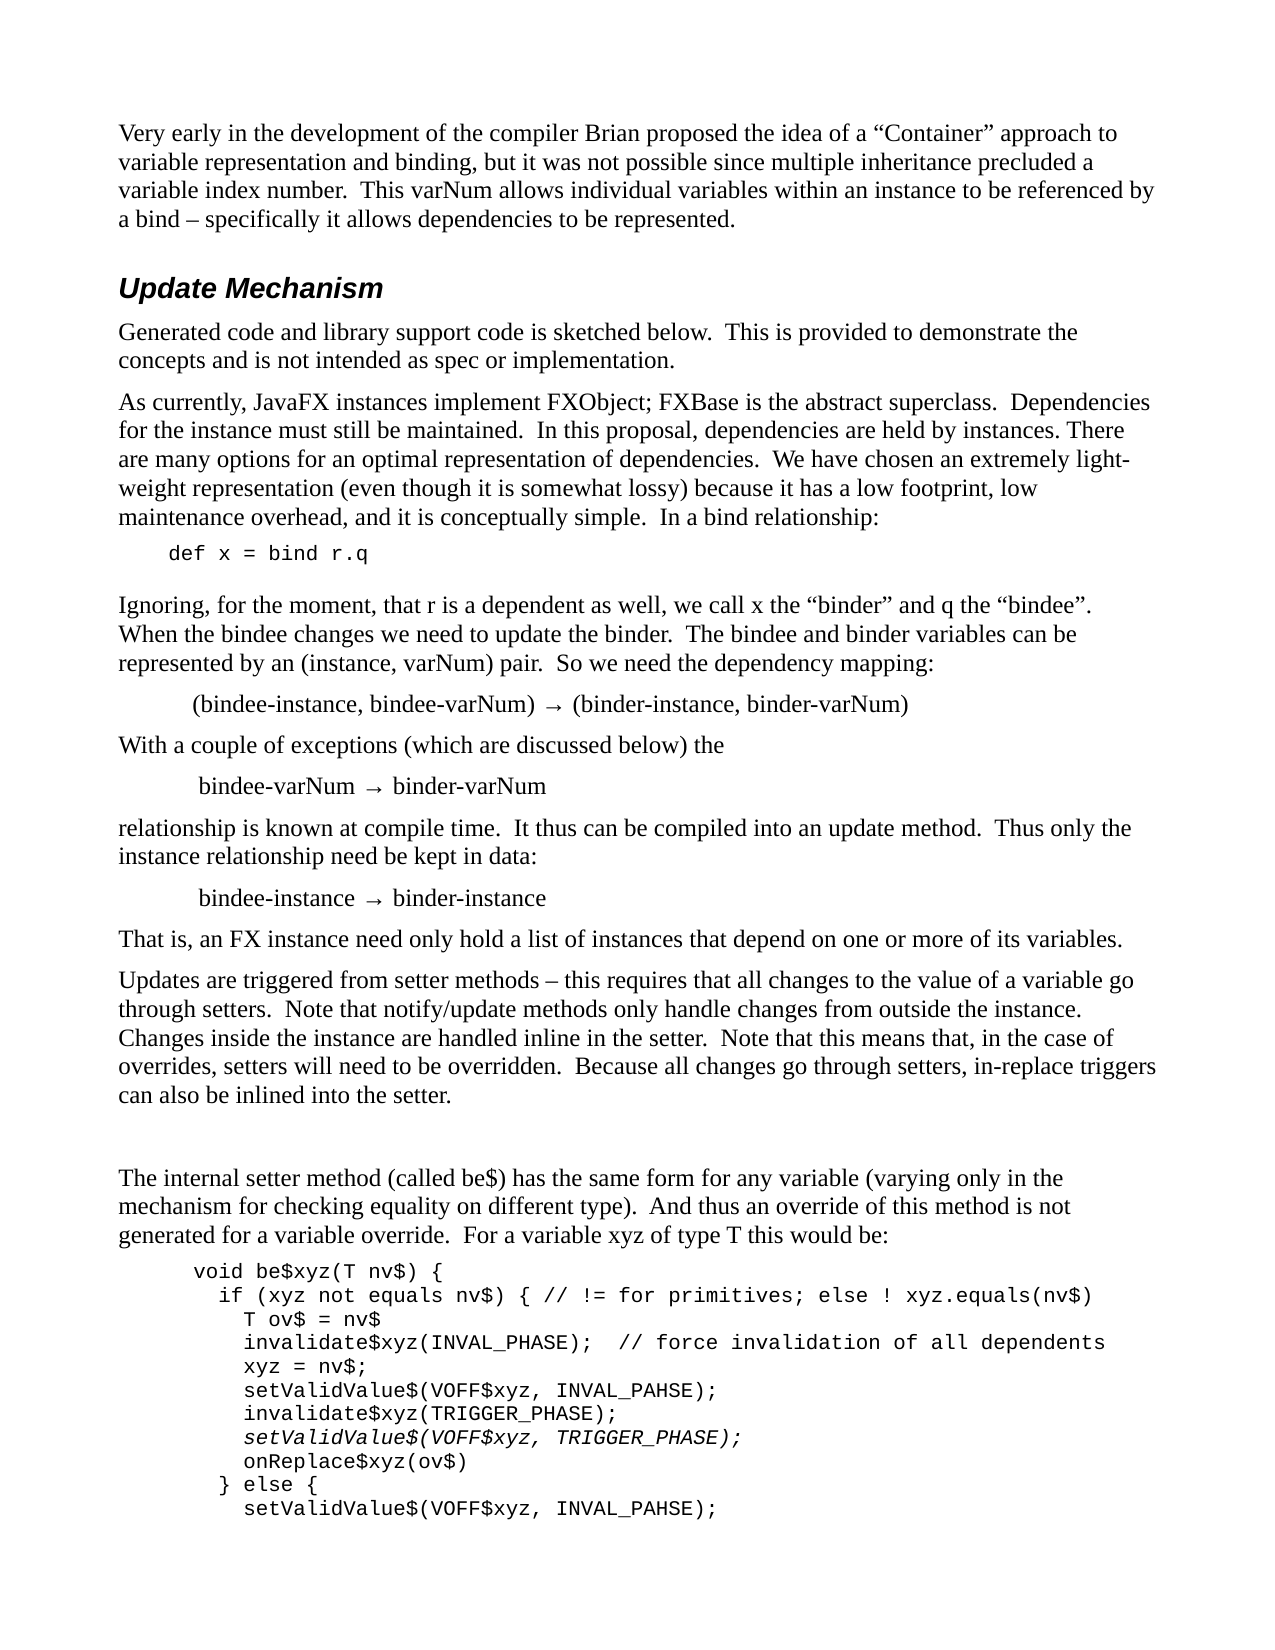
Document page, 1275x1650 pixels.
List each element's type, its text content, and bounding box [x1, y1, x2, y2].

text Very early in the development of the compiler Brian proposed the idea of a “Container” approach to variable representation and binding, but it was not possible since multiple inheritance precluded a variable index number. This varNum allows individual variables within an instance to be referenced by a bind – specifically it allows dependencies to be represented. [118, 118, 1157, 233]
text (bindee-instance, bindee-varNum) → (binder-instance, binder-varNum) [118, 689, 1157, 718]
text As currently, JavaFX instances implement FXObject; FXBase is the abstract superclass. Dependencies for the instance must still be maintained. In this proposal, dependencies are held by instances. There are many options for an optimal representation of dependencies. We have chosen an extremely light-weight representation (even though it is somewhat lossy) because it has a low footprint, low maintenance overhead, and it is conceptually simple. In a bind relationship: [118, 387, 1157, 530]
text setValidValue$(VOFF$xyz, INVAL_PAHSE); [118, 1498, 1157, 1522]
subtitle Update Mechanism [118, 271, 1157, 304]
text xyz = nv$; [118, 1356, 1157, 1380]
text invalidate$xyz(TRIGGER_PHASE); [118, 1403, 1157, 1427]
text With a couple of exceptions (which are discussed below) the [118, 730, 1157, 759]
text That is, an FX instance need only hold a list of instances that depend on one or more of its variables. [118, 924, 1157, 953]
text Generated code and library support code is sketched below. This is provided to demonstrate the concepts and is not intended as spec or implementation. [118, 317, 1157, 374]
text bindee-varNum → binder-varNum [118, 771, 1157, 800]
text if (xyz not equals nv$) { // != for primitives; else ! xyz.equals(nv$) [118, 1285, 1157, 1309]
text relationship is known at compile time. It thus can be compiled into an update method. Thus only the instance relationship need be kept in data: [118, 813, 1157, 870]
text setValidValue$(VOFF$xyz, INVAL_PAHSE); [118, 1380, 1157, 1403]
text The internal setter method (called be$) has the same form for any variable (varying only in the mechanism for checking equality on different type). And thus an override of this method is not generated for a variable override. For a variable xyz of type T this would be: [118, 1163, 1157, 1249]
text void be$xyz(T nv$) { [118, 1261, 1157, 1285]
text def x = bind r.q [118, 543, 1157, 567]
text setValidValue$(VOFF$xyz, TRIGGER_PHASE); [118, 1427, 1157, 1451]
text invalidate$xyz(INVAL_PHASE); // force invalidation of all dependents [118, 1332, 1157, 1356]
text } else { [118, 1474, 1157, 1498]
text Ignoring, for the moment, that r is a dependent as well, we call x the “binder” and q the “bindee”. When the bindee changes we need to update the binder. The bindee and binder variables can be represented by an (instance, varNum) pair. So we need the dependency mapping: [118, 590, 1157, 676]
text Updates are triggered from setter methods – this requires that all changes to the value of a variable go through setters. Note that notify/update methods only handle changes from outside the instance. Changes inside the instance are handled inline in the setter. Note that this means that, in the case of overrides, setters will need to be overridden. Because all changes go through setters, in-replace triggers can also be inlined into the setter. [118, 965, 1157, 1109]
text bindee-instance → binder-instance [118, 883, 1157, 911]
text onReplace$xyz(ov$) [118, 1451, 1157, 1474]
text T ov$ = nv$ [118, 1309, 1157, 1332]
